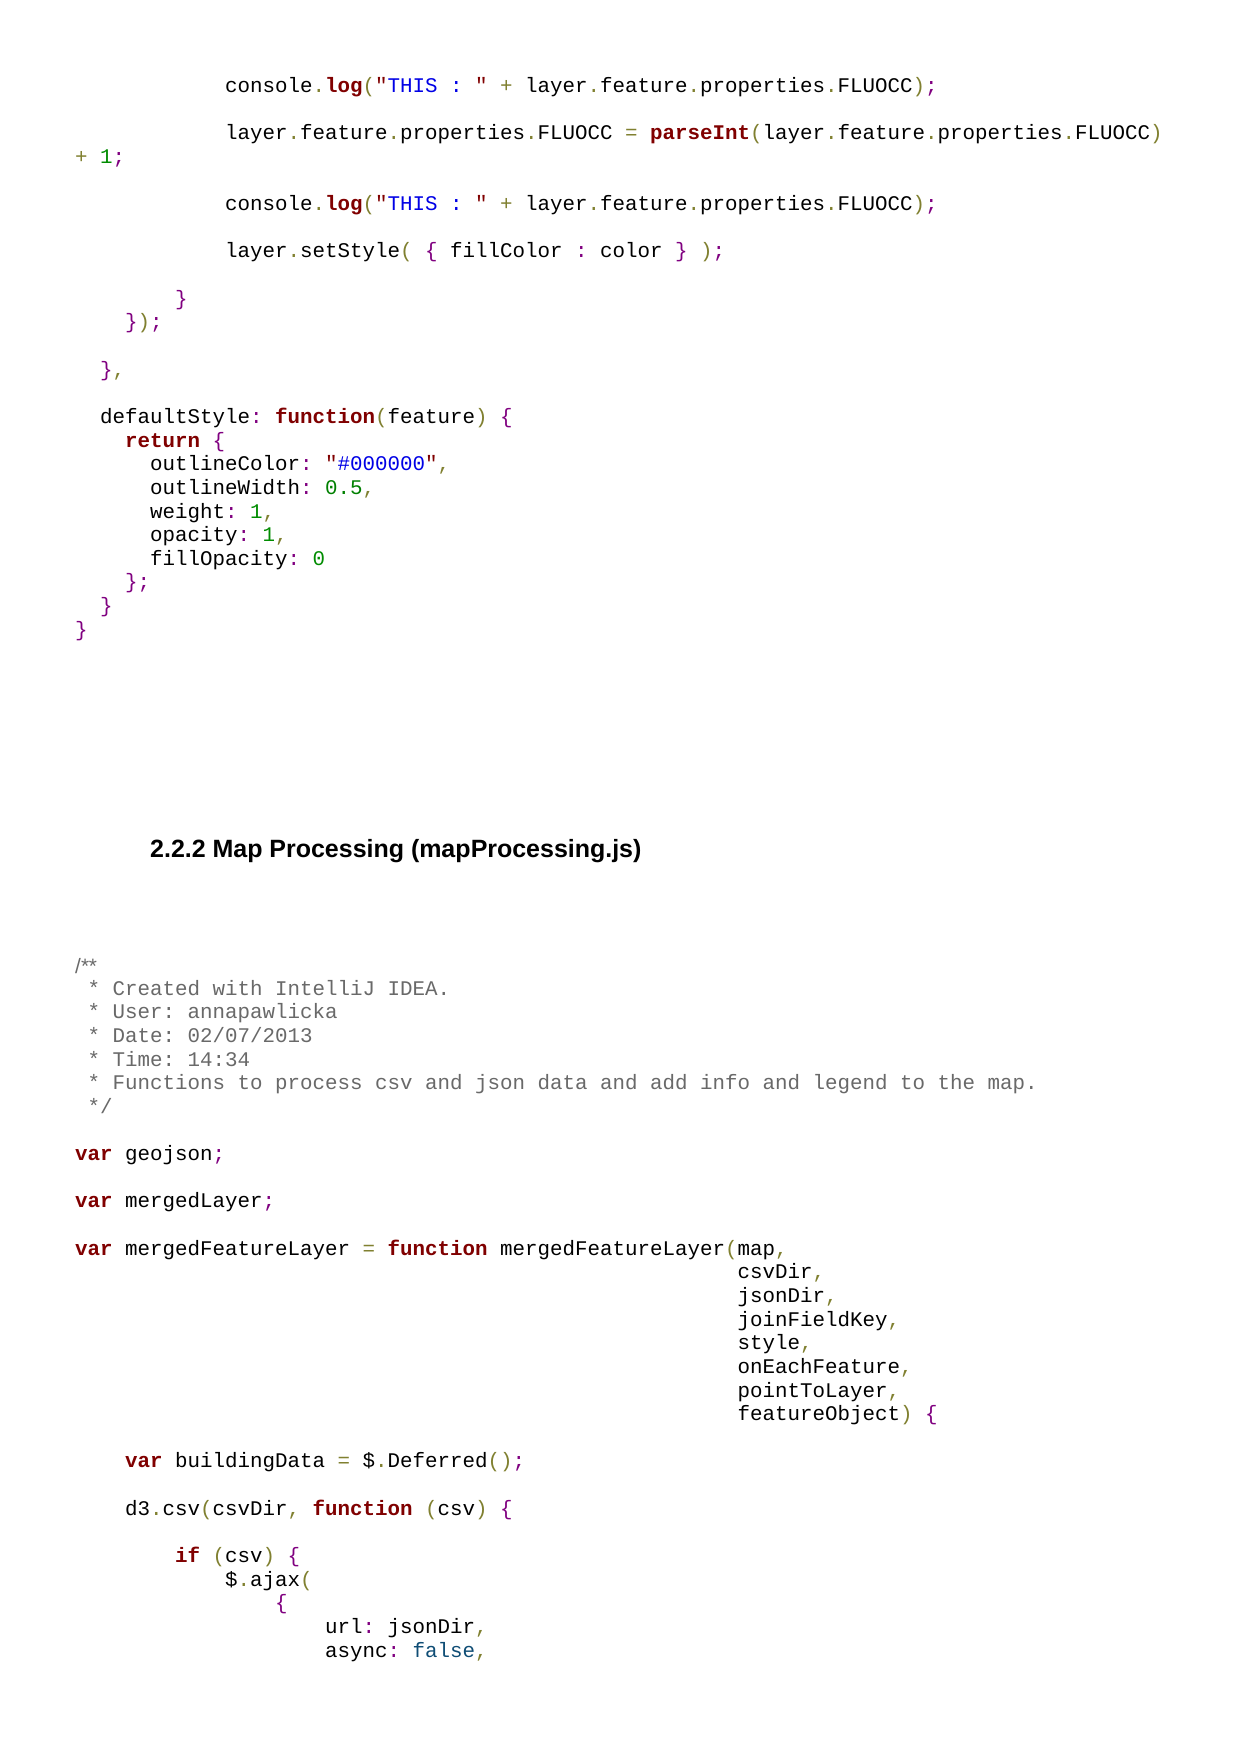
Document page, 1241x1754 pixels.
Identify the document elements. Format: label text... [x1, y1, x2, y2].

text } [75, 595, 1165, 619]
text { [75, 1592, 1165, 1616]
text */ [75, 1096, 1165, 1119]
text pointToLayer, [75, 1379, 1165, 1403]
text * User: annapawlicka [75, 1001, 1165, 1025]
text outlineWidth: 0.5, [75, 477, 1165, 501]
text console.log("THIS : " + layer.feature.properties.FLUOCC); [75, 75, 1165, 99]
text }, [75, 359, 1165, 382]
text style, [75, 1332, 1165, 1356]
text joinFieldKey, [75, 1309, 1165, 1332]
text $.ajax( [75, 1569, 1165, 1592]
text outlineColor: "#000000", [75, 453, 1165, 477]
list 2.2.2 Map Processing (mapProcessing.js) [150, 834, 1165, 862]
text defaultStyle: function(feature) { [75, 406, 1165, 430]
text /** [75, 954, 1165, 978]
text }; [75, 572, 1165, 595]
text async: false, [75, 1640, 1165, 1663]
text var mergedLayer; [75, 1190, 1165, 1214]
text var mergedFeatureLayer = function mergedFeatureLayer(map, [75, 1238, 1165, 1261]
text layer.setStyle( { fillColor : color } ); [75, 241, 1165, 264]
text if (csv) { [75, 1545, 1165, 1569]
text * Functions to process csv and json data and add info and legend to the map. [75, 1072, 1165, 1096]
text onEachFeature, [75, 1356, 1165, 1379]
text weight: 1, [75, 501, 1165, 524]
text } [75, 288, 1165, 311]
text * Date: 02/07/2013 [75, 1025, 1165, 1048]
text jsonDir, [75, 1285, 1165, 1309]
text return { [75, 430, 1165, 453]
text layer.feature.properties.FLUOCC = parseInt(layer.feature.properties.FLUOCC) + 1; [75, 122, 1165, 169]
text d3.csv(csvDir, function (csv) { [75, 1498, 1165, 1521]
text opacity: 1, [75, 524, 1165, 548]
text url: jsonDir, [75, 1616, 1165, 1640]
text featureObject) { [75, 1403, 1165, 1427]
text * Created with IntelliJ IDEA. [75, 978, 1165, 1001]
text } [75, 619, 1165, 642]
text * Time: 14:34 [75, 1048, 1165, 1072]
text var geojson; [75, 1143, 1165, 1167]
text var buildingData = $.Deferred(); [75, 1451, 1165, 1474]
text fillOpacity: 0 [75, 548, 1165, 572]
text console.log("THIS : " + layer.feature.properties.FLUOCC); [75, 193, 1165, 217]
text }); [75, 311, 1165, 335]
text csvDir, [75, 1261, 1165, 1285]
